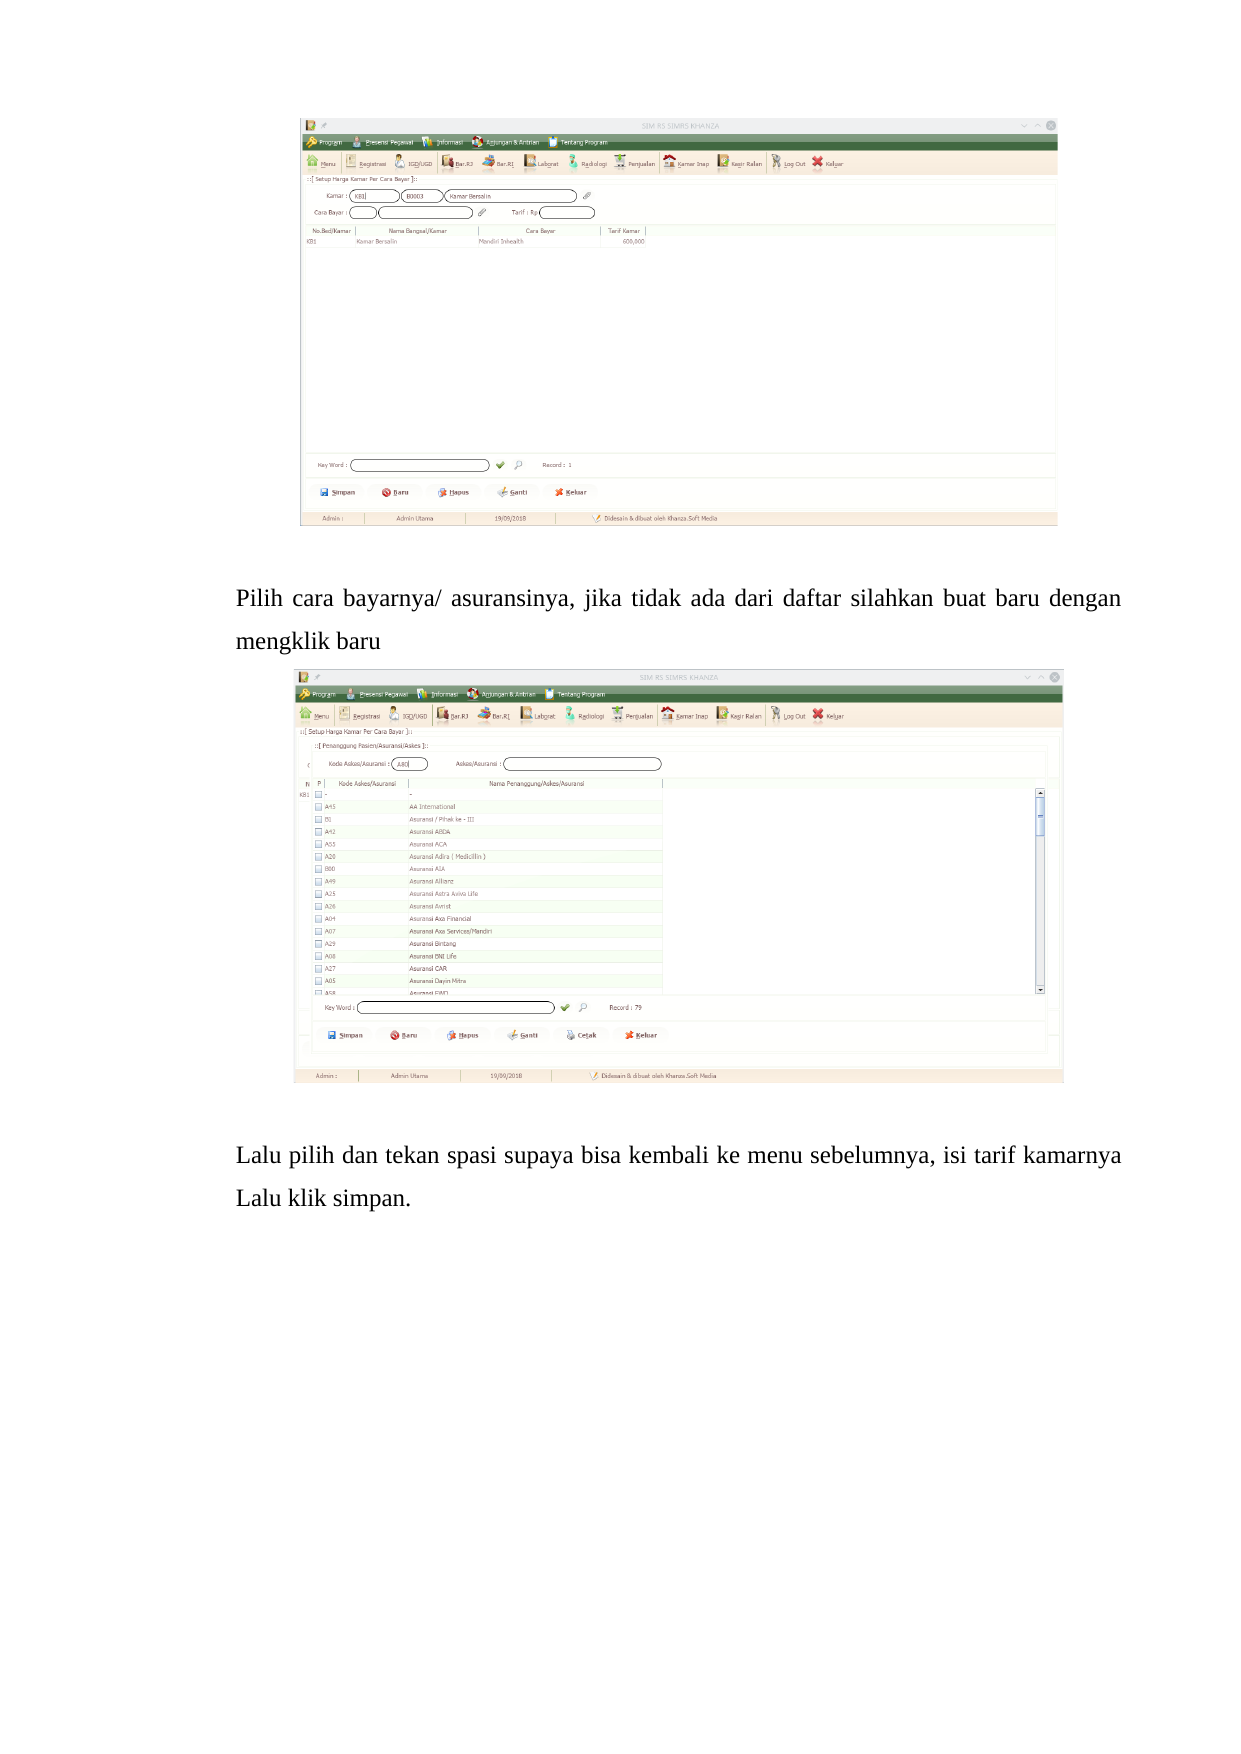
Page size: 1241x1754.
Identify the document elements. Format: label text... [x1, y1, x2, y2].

text Pilih cara bayarnya/ asuransinya, jika tidak ada dari daftar silahkan buat baru dengan mengklik baru [236, 583, 1122, 655]
picture [300, 118, 1058, 526]
picture [293, 669, 1064, 1083]
text Lalu pilih dan tekan spasi supaya bisa kembali ke menu sebelumnya, isi tarif kamarnya Lalu klik simpan. [236, 1140, 1122, 1212]
